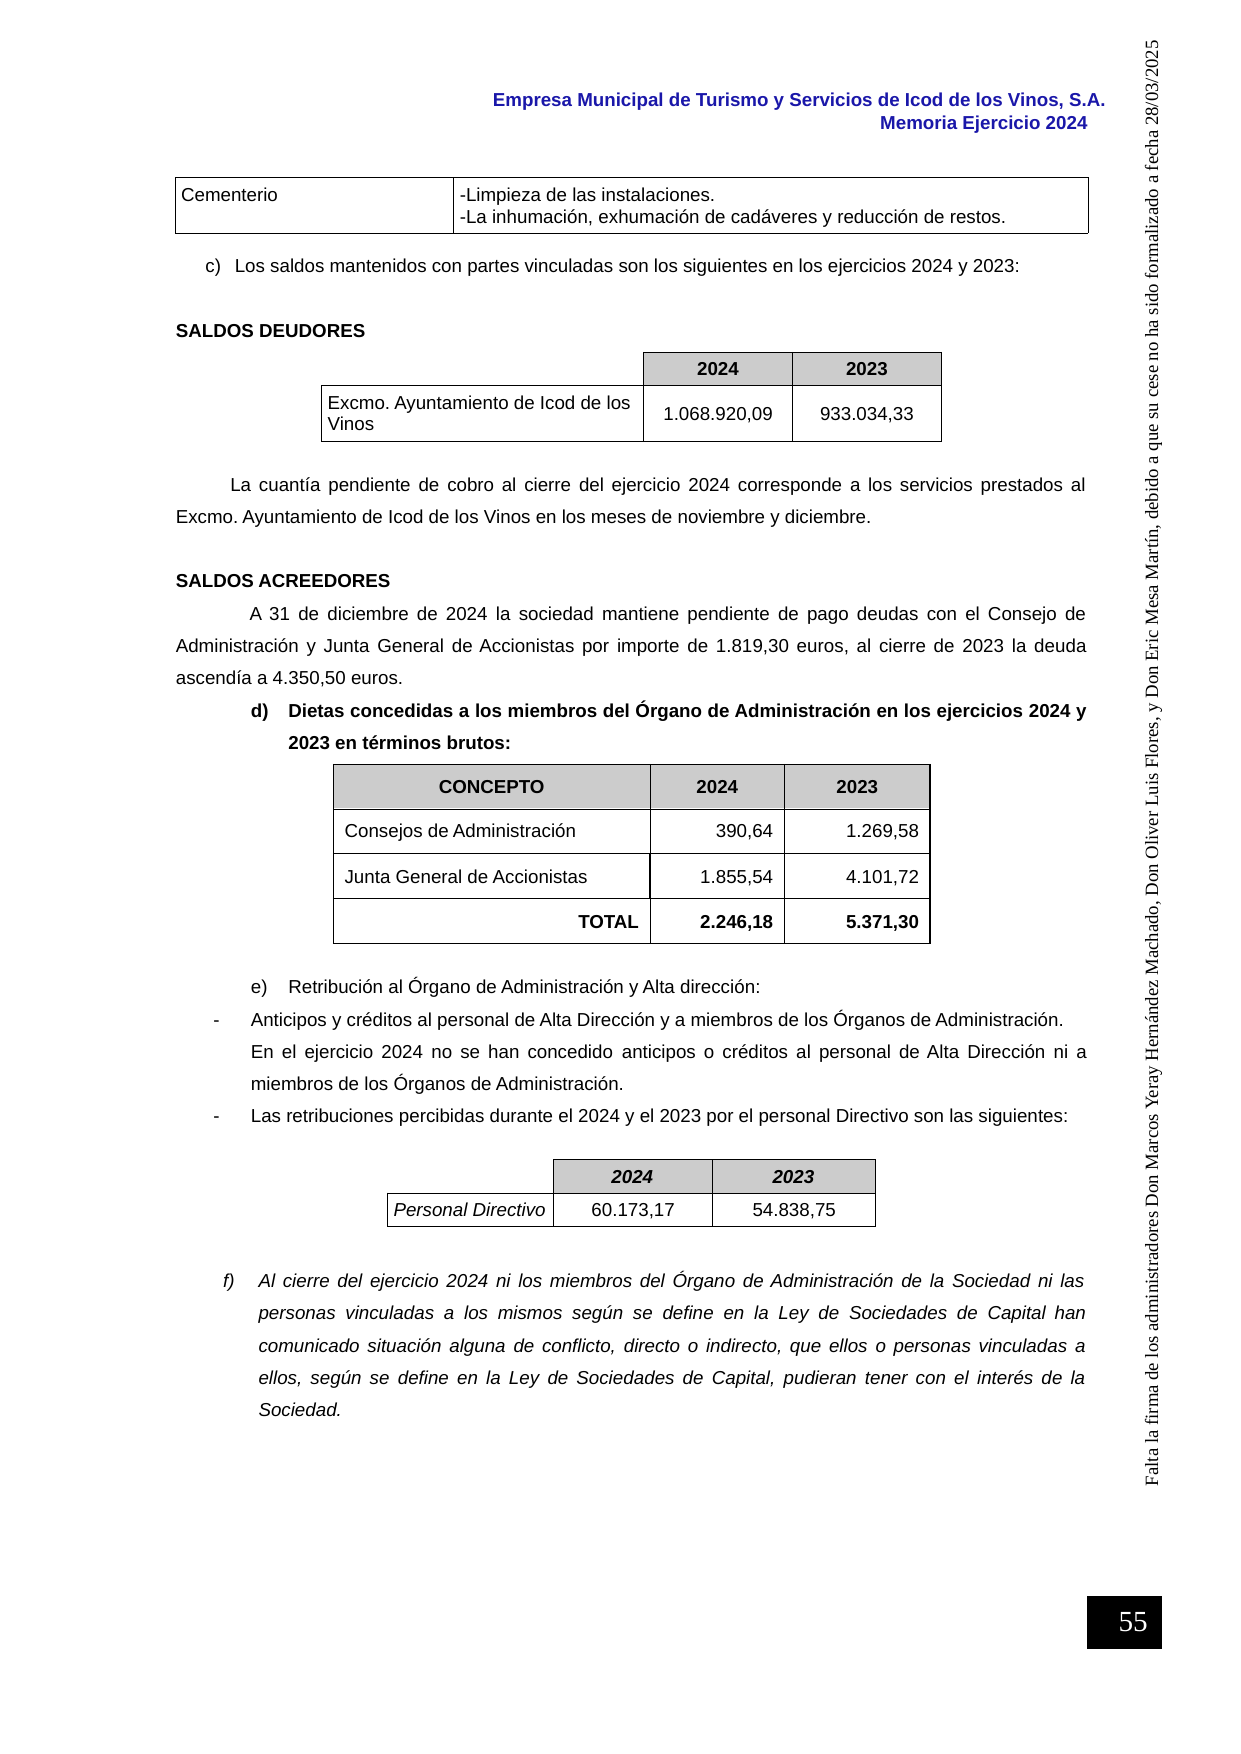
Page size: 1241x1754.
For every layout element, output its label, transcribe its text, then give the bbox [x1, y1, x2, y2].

table_header 2024 [644, 353, 792, 385]
table_cell 390,64 [651, 810, 784, 853]
table_header 2023 [793, 353, 941, 385]
table_cell 2.246,18 [651, 899, 784, 943]
table_cell TOTAL [334, 899, 650, 943]
table_cell 54.838,75 [713, 1194, 875, 1226]
table_cell 933.034,33 [793, 386, 941, 441]
table_header [388, 1159, 553, 1193]
text SALDOS DEUDORES [176, 319, 1087, 341]
list Anticipos y créditos al personal de Alta Dirección y a miembros de los Órganos de Administración. [213, 1008, 1087, 1030]
text La cuantía pendiente de cobro al cierre del ejercicio 2024 corresponde a los servicios prestados al Excmo. Ayuntamiento de Icod de los Vinos en los meses de noviembre y diciembre. [176, 473, 1087, 527]
table_cell 60.173,17 [554, 1194, 712, 1226]
table_cell 1.068.920,09 [644, 386, 792, 441]
table_cell Junta General de Accionistas [334, 854, 649, 898]
table_cell 1.855,54 [651, 854, 784, 898]
table_cell -Limpieza de las instalaciones. -La inhumación, exhumación de cadáveres y reducción de restos. [454, 178, 1088, 233]
list Dietas concedidas a los miembros del Órgano de Administración en los ejercicios 2024 y 2023 en términos brutos: [251, 699, 1087, 753]
table_cell 4.101,72 [785, 854, 929, 898]
table_cell Cementerio [176, 178, 453, 233]
table_cell 1.269,58 [785, 810, 929, 853]
table_cell Excmo. Ayuntamiento de Icod de los Vinos [322, 386, 643, 441]
table_header 2023 [713, 1160, 875, 1193]
table_header [322, 352, 643, 385]
table_header 2024 [651, 765, 784, 808]
text A 31 de diciembre de 2024 la sociedad mantiene pendiente de pago deudas con el Consejo de Administración y Junta General de Accionistas por importe de 1.819,30 euros, al cierre de 2023 la deuda ascendía a 4.350,50 euros. [176, 602, 1087, 689]
text SALDOS ACREEDORES [176, 570, 1087, 592]
table_header 2023 [785, 765, 929, 808]
table_cell Personal Directivo [388, 1194, 553, 1226]
list Los saldos mantenidos con partes vinculadas son los siguientes en los ejercicios 2024 y 2023: [205, 255, 1087, 277]
table_header 2024 [554, 1160, 712, 1193]
text En el ejercicio 2024 no se han concedido anticipos o créditos al personal de Alta Dirección ni a miembros de los Órganos de Administración. [251, 1041, 1087, 1094]
list Las retribuciones percibidas durante el 2024 y el 2023 por el personal Directivo son las siguientes: [213, 1105, 1087, 1127]
list Retribución al Órgano de Administración y Alta dirección: [251, 976, 1087, 998]
table_header CONCEPTO [334, 765, 650, 808]
list Al cierre del ejercicio 2024 ni los miembros del Órgano de Administración de la Sociedad ni las personas vinculadas a los mismos según se define en la Ley de Sociedades de Capital han comunicado situación alguna de conflicto, directo o indirecto, que ellos o personas vinculadas a ellos, según se define en la Ley de Sociedades de Capital, pudieran tener con el interés de la Sociedad. [223, 1270, 1087, 1421]
table_cell Consejos de Administración [334, 810, 650, 853]
table_cell 5.371,30 [785, 899, 929, 943]
